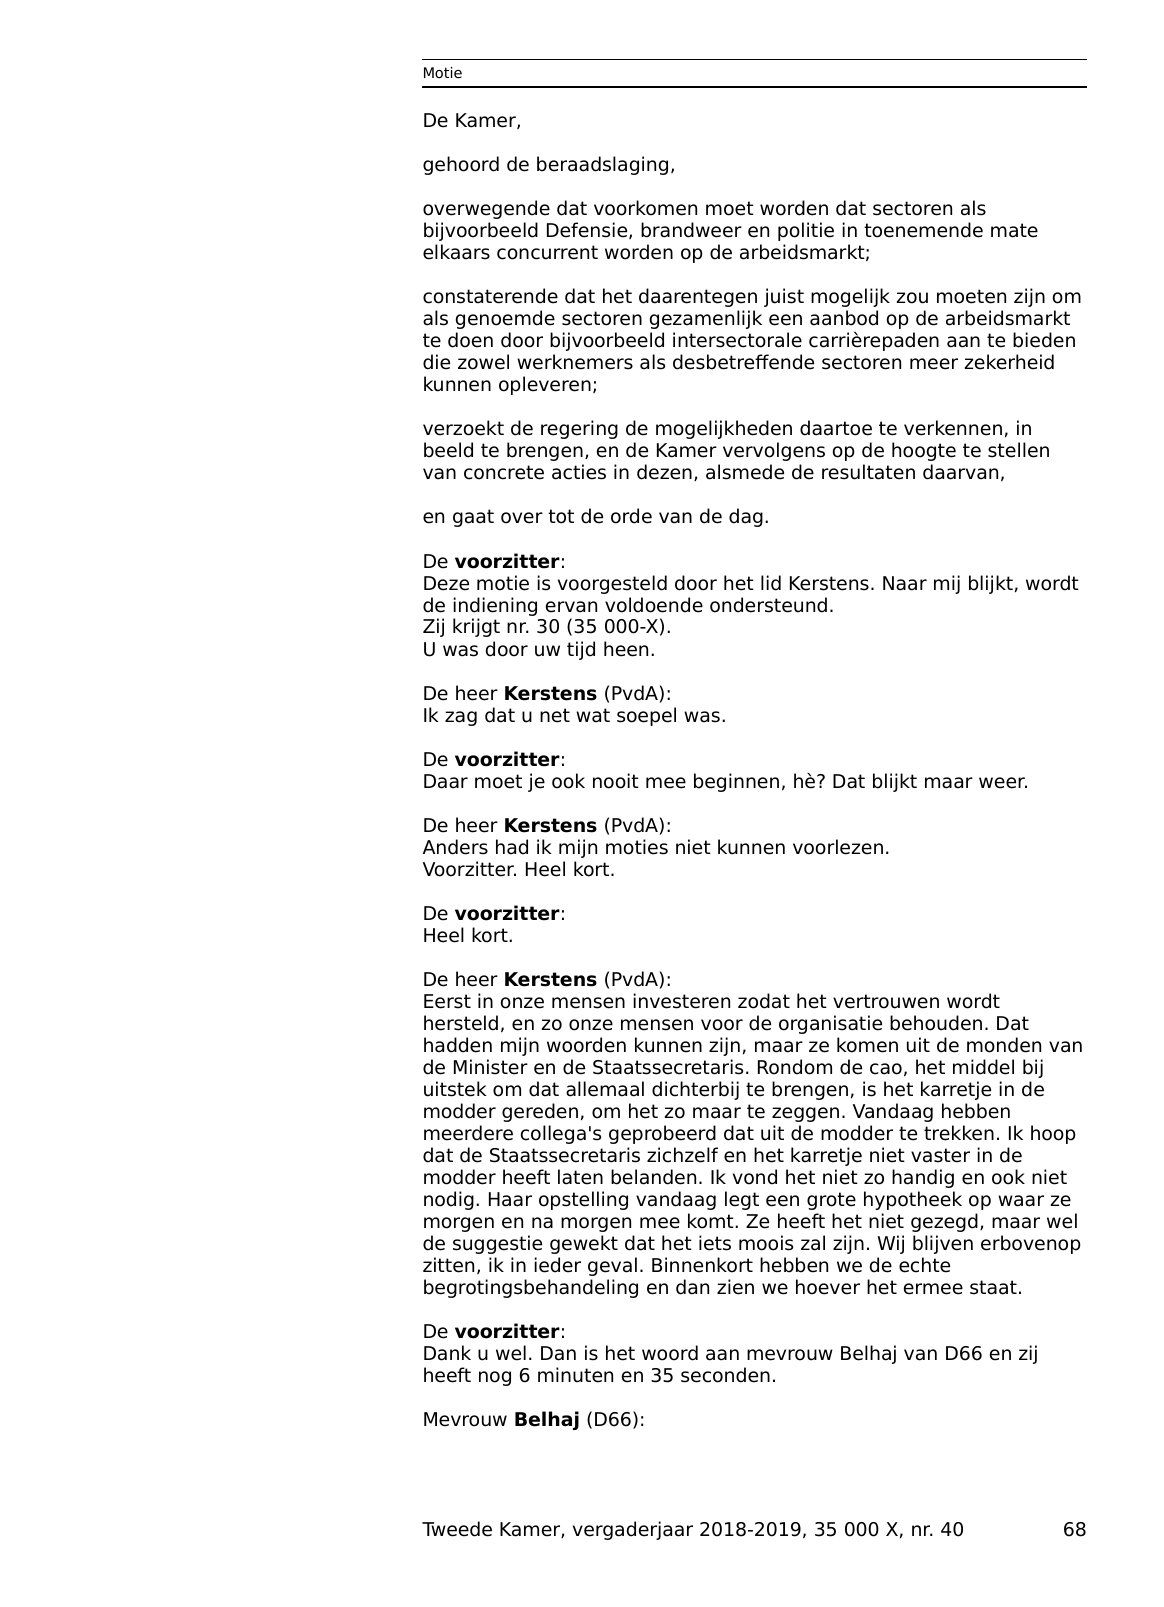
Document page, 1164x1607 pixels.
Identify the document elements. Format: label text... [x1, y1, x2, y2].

text Ik zag dat u net wat soepel was. [422, 704, 1087, 727]
text overwegende dat voorkomen moet worden dat sectoren als bijvoorbeeld Defensie, brandweer en politie in toenemende mate elkaars concurrent worden op de arbeidsmarkt; [422, 198, 1087, 264]
text en gaat over tot de orde van de dag. [422, 506, 1087, 528]
text Voorzitter. Heel kort. [422, 859, 1087, 881]
table_header Motie [422, 60, 1087, 86]
text verzoekt de regering de mogelijkheden daartoe te verkennen, in beeld te brengen, en de Kamer vervolgens op de hoogte te stellen van concrete acties in dezen, alsmede de resultaten daarvan, [422, 418, 1087, 484]
text Daar moet je ook nooit mee beginnen, hè? Dat blijkt maar weer. [422, 771, 1087, 793]
text De heer Kerstens (PvdA): [422, 683, 1087, 704]
text De voorzitter: [422, 749, 1087, 771]
text Mevrouw Belhaj (D66): [422, 1409, 1087, 1431]
text De Kamer, [422, 110, 1087, 132]
text Deze motie is voorgesteld door het lid Kerstens. Naar mij blijkt, wordt de indiening ervan voldoende ondersteund. [422, 572, 1087, 616]
text Anders had ik mijn moties niet kunnen voorlezen. [422, 837, 1087, 859]
text gehoord de beraadslaging, [422, 154, 1087, 176]
text constaterende dat het daarentegen juist mogelijk zou moeten zijn om als genoemde sectoren gezamenlijk een aanbod op de arbeidsmarkt te doen door bijvoorbeeld intersectorale carrièrepaden aan te bieden die zowel werknemers als desbetreffende sectoren meer zekerheid kunnen opleveren; [422, 286, 1087, 396]
text De heer Kerstens (PvdA): [422, 815, 1087, 837]
text De voorzitter: [422, 1321, 1087, 1343]
text De voorzitter: [422, 551, 1087, 572]
text Zij krijgt nr. 30 (35 000-X). [422, 616, 1087, 638]
text Heel kort. [422, 925, 1087, 947]
text Eerst in onze mensen investeren zodat het vertrouwen wordt hersteld, en zo onze mensen voor de organisatie behouden. Dat hadden mijn woorden kunnen zijn, maar ze komen uit de monden van de Minister en de Staatssecretaris. Rondom de cao, het middel bij uitstek om dat allemaal dichterbij te brengen, is het karretje in de modder gereden, om het zo maar te zeggen. Vandaag hebben meerdere collega's geprobeerd dat uit de modder te trekken. Ik hoop dat de Staatssecretaris zichzelf en het karretje niet vaster in de modder heeft laten belanden. Ik vond het niet zo handig en ook niet nodig. Haar opstelling vandaag legt een grote hypotheek op waar ze morgen en na morgen mee komt. Ze heeft het niet gezegd, maar wel de suggestie gewekt dat het iets moois zal zijn. Wij blijven erbovenop zitten, ik in ieder geval. Binnenkort hebben we de echte begrotingsbehandeling en dan zien we hoever het ermee staat. [422, 991, 1087, 1299]
text De heer Kerstens (PvdA): [422, 969, 1087, 991]
text Dank u wel. Dan is het woord aan mevrouw Belhaj van D66 en zij heeft nog 6 minuten en 35 seconden. [422, 1343, 1087, 1387]
text U was door uw tijd heen. [422, 638, 1087, 660]
text De voorzitter: [422, 903, 1087, 925]
